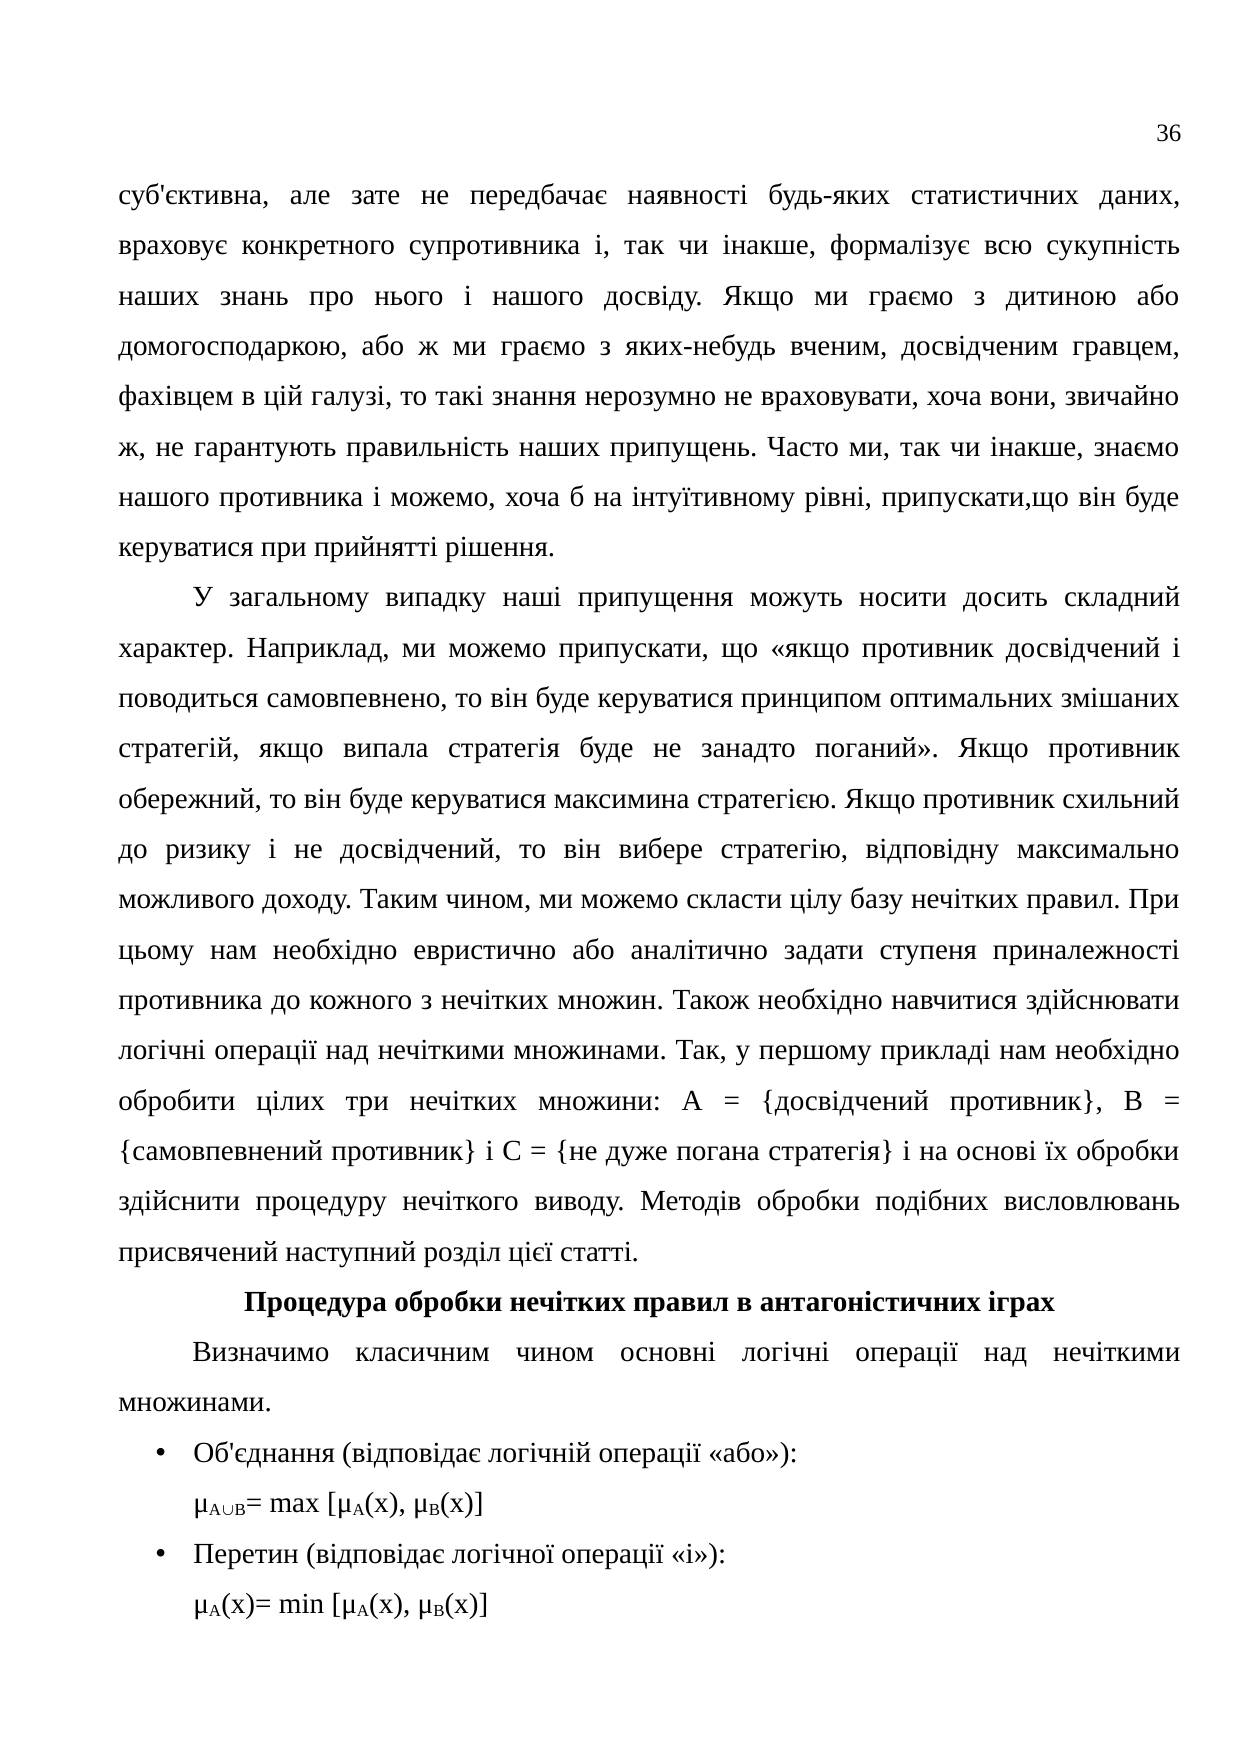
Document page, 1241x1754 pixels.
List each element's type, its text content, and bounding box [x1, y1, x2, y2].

text У загальному випадку наші припущення можуть носити досить складний характер. Наприклад, ми можемо припускати, що «якщо противник досвідчений і поводиться самовпевнено, то він буде керуватися принципом оптимальних змішаних стратегій, якщо випала стратегія буде не занадто поганий». Якщо противник обережний, то він буде керуватися максимина стратегією. Якщо противник схильний до ризику і не досвідчений, то він вибере стратегію, відповідну максимально можливого доходу. Таким чином, ми можемо скласти цілу базу нечітких правил. При цьому нам необхідно евристично або аналітично задати ступеня приналежності противника до кожного з нечітких множин. Також необхідно навчитися здійснювати логічні операції над нечіткими множинами. Так, у першому прикладі нам необхідно обробити цілих три нечітких множини: А = {досвідчений противник}, В = {самовпевнений противник} і С = {не дуже погана стратегія} і на основі їх обробки здійснити процедуру нечіткого виводу. Методів обробки подібних висловлювань присвячений наступний розділ цієї статті. [118, 579, 1181, 1267]
text Визначимо класичним чином основні логічні операції над нечіткими множинами. [118, 1334, 1181, 1418]
text Процедура обробки нечітких правил в антагоністичних іграх [118, 1284, 1181, 1317]
list μАВ= max [μА(x), μB(x)] [156, 1485, 1181, 1519]
list μА(x)= min [μА(x), μB(x)] [156, 1586, 1181, 1620]
list Об'єднання (відповідає логічній операції «або»): [156, 1435, 1181, 1468]
text суб'єктивна, але зате не передбачає наявності будь-яких статистичних даних, враховує конкретного супротивника і, так чи інакше, формалізує всю сукупність наших знань про нього і нашого досвіду. Якщо ми граємо з дитиною або домогосподаркою, або ж ми граємо з яких-небудь вченим, досвідченим гравцем, фахівцем в цій галузі, то такі знання нерозумно не враховувати, хоча вони, звичайно ж, не гарантують правильність наших припущень. Часто ми, так чи інакше, знаємо нашого противника і можемо, хоча б на інтуїтивному рівні, припускати,що він буде керуватися при прийнятті рішення. [118, 177, 1181, 563]
list Перетин (відповідає логічної операції «і»): [156, 1536, 1181, 1569]
